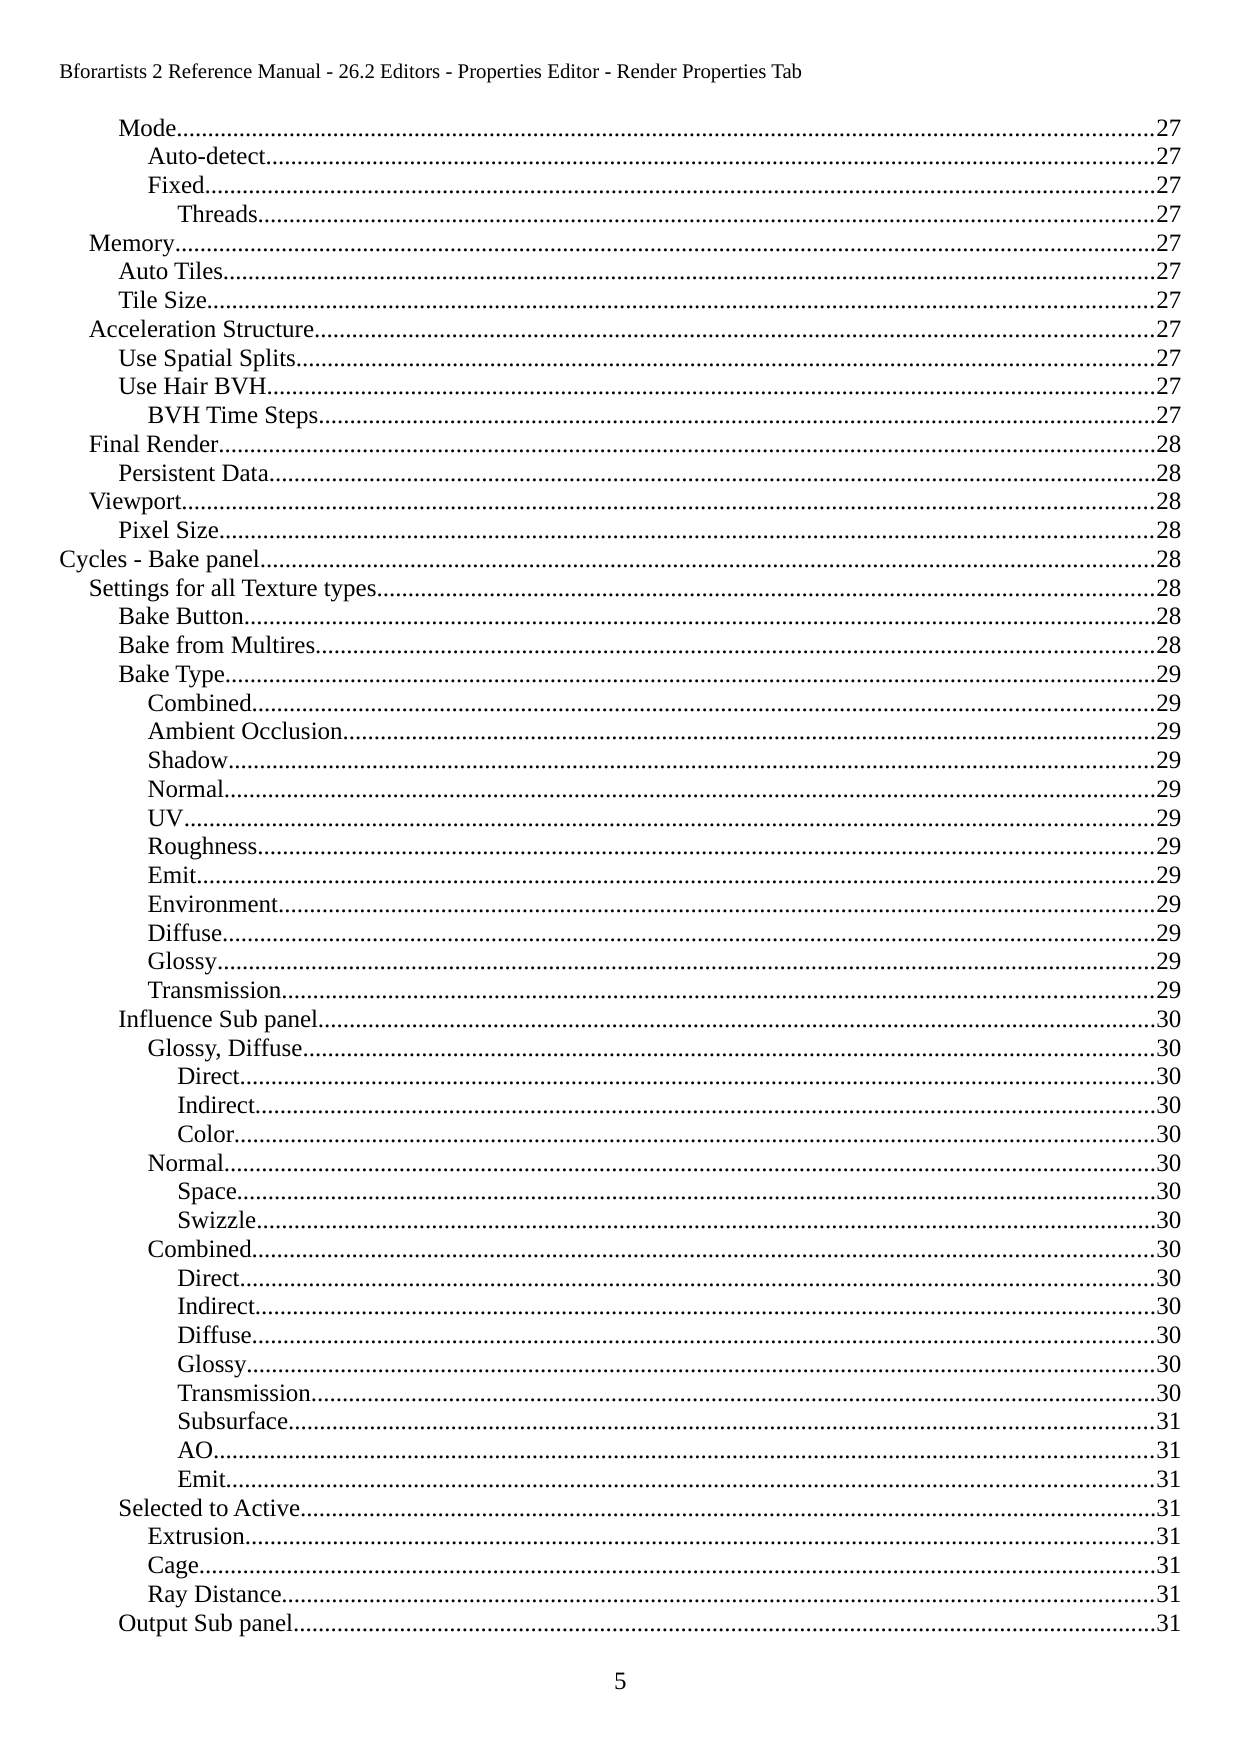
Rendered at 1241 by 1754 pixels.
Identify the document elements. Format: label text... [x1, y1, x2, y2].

text Output Sub panel 31 [118, 1608, 1181, 1636]
text Mode 27 [118, 113, 1181, 141]
text BVH Time Steps 27 [147, 400, 1181, 429]
text Extrusion 31 [147, 1521, 1181, 1550]
text Bake Button 28 [118, 601, 1181, 630]
text Transmission 30 [177, 1378, 1181, 1406]
text AO 31 [177, 1435, 1181, 1464]
text UV 29 [147, 803, 1181, 831]
text Persistent Data 28 [118, 458, 1181, 486]
text Space 30 [177, 1176, 1181, 1205]
text Normal 29 [147, 774, 1181, 803]
text Shadow 29 [147, 745, 1181, 774]
text Cycles - Bake panel 28 [59, 544, 1181, 573]
text Memory 27 [88, 228, 1181, 256]
text Indirect 30 [177, 1291, 1181, 1320]
text Selected to Active 31 [118, 1493, 1181, 1521]
text Threads 27 [177, 199, 1181, 228]
text Emit 29 [147, 860, 1181, 889]
text Influence Sub panel 30 [118, 1004, 1181, 1033]
text Pixel Size 28 [118, 515, 1181, 544]
text Diffuse 29 [147, 918, 1181, 946]
text Emit 31 [177, 1464, 1181, 1493]
text Environment 29 [147, 889, 1181, 918]
text Color 30 [177, 1119, 1181, 1148]
text Glossy, Diffuse 30 [147, 1033, 1181, 1061]
text Final Render 28 [88, 429, 1181, 458]
text Ray Distance 31 [147, 1579, 1181, 1608]
text Indirect 30 [177, 1090, 1181, 1119]
text Combined 30 [147, 1234, 1181, 1263]
text Subsurface 31 [177, 1406, 1181, 1435]
text Viewport 28 [88, 486, 1181, 515]
text Bake from Multires 28 [118, 630, 1181, 659]
text Auto-detect 27 [147, 141, 1181, 170]
text Use Hair BVH 27 [118, 371, 1181, 400]
text Use Spatial Splits 27 [118, 343, 1181, 371]
text Swizzle 30 [177, 1205, 1181, 1234]
text Glossy 30 [177, 1349, 1181, 1378]
text Glossy 29 [147, 946, 1181, 975]
text Fixed 27 [147, 170, 1181, 199]
text Diffuse 30 [177, 1320, 1181, 1349]
text Settings for all Texture types 28 [88, 573, 1181, 601]
text Transmission 29 [147, 975, 1181, 1004]
text Combined 29 [147, 688, 1181, 716]
text Ambient Occlusion 29 [147, 716, 1181, 745]
text Normal 30 [147, 1148, 1181, 1176]
text Direct 30 [177, 1061, 1181, 1090]
text Roughness 29 [147, 831, 1181, 860]
text Auto Tiles 27 [118, 256, 1181, 285]
text Acceleration Structure 27 [88, 314, 1181, 343]
text Cage 31 [147, 1550, 1181, 1579]
text Bake Type 29 [118, 659, 1181, 688]
text Direct 30 [177, 1263, 1181, 1291]
text Tile Size 27 [118, 285, 1181, 314]
